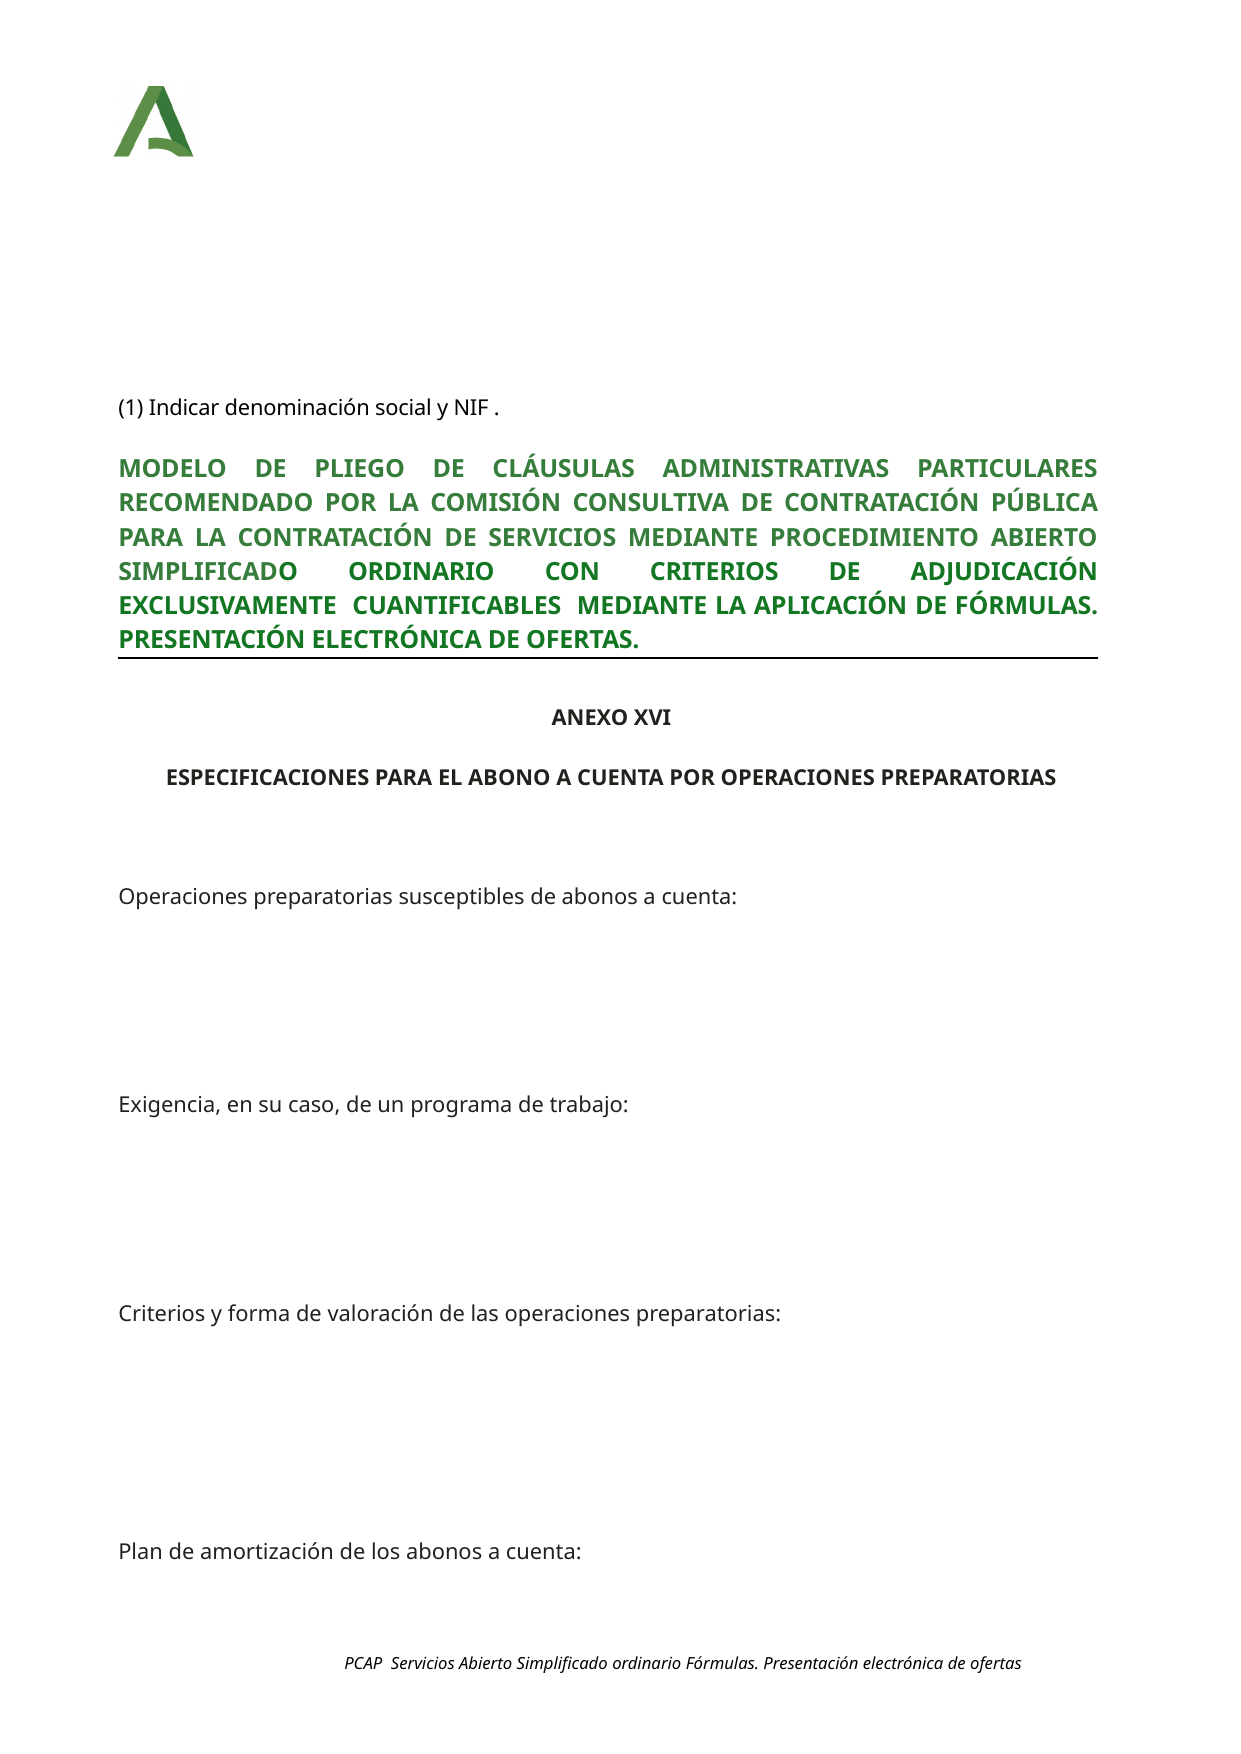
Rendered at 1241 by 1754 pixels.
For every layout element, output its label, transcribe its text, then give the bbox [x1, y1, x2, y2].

text Criterios y forma de valoración de las operaciones preparatorias: [118, 1298, 1104, 1327]
text Operaciones preparatorias susceptibles de abonos a cuenta: [118, 881, 1104, 910]
text ANEXO XVI [118, 702, 1104, 732]
text Plan de amortización de los abonos a cuenta: [118, 1536, 1104, 1566]
text MODELO DE PLIEGO DE CLÁUSULAS ADMINISTRATIVAS PARTICULARES RECOMENDADO POR LA COMISIÓN CONSULTIVA DE CONTRATACIÓN PÚBLICA PARA LA CONTRATACIÓN DE SERVICIOS MEDIANTE PROCEDIMIENTO ABIERTO SIMPLIFICADO ORDINARIO CON CRITERIOS DE ADJUDICACIÓN EXCLUSIVAMENTE CUANTIFICABLES MEDIANTE LA APLICACIÓN DE FÓRMULAS. PRESENTACIÓN ELECTRÓNICA DE OFERTAS. [118, 451, 1098, 657]
text ESPECIFICACIONES PARA EL ABONO A CUENTA POR OPERACIONES PREPARATORIAS [118, 761, 1104, 791]
text (1) Indicar denominación social y NIF . [118, 391, 1104, 421]
text Exigencia, en su caso, de un programa de trabajo: [118, 1089, 1104, 1119]
picture [109, 81, 198, 161]
